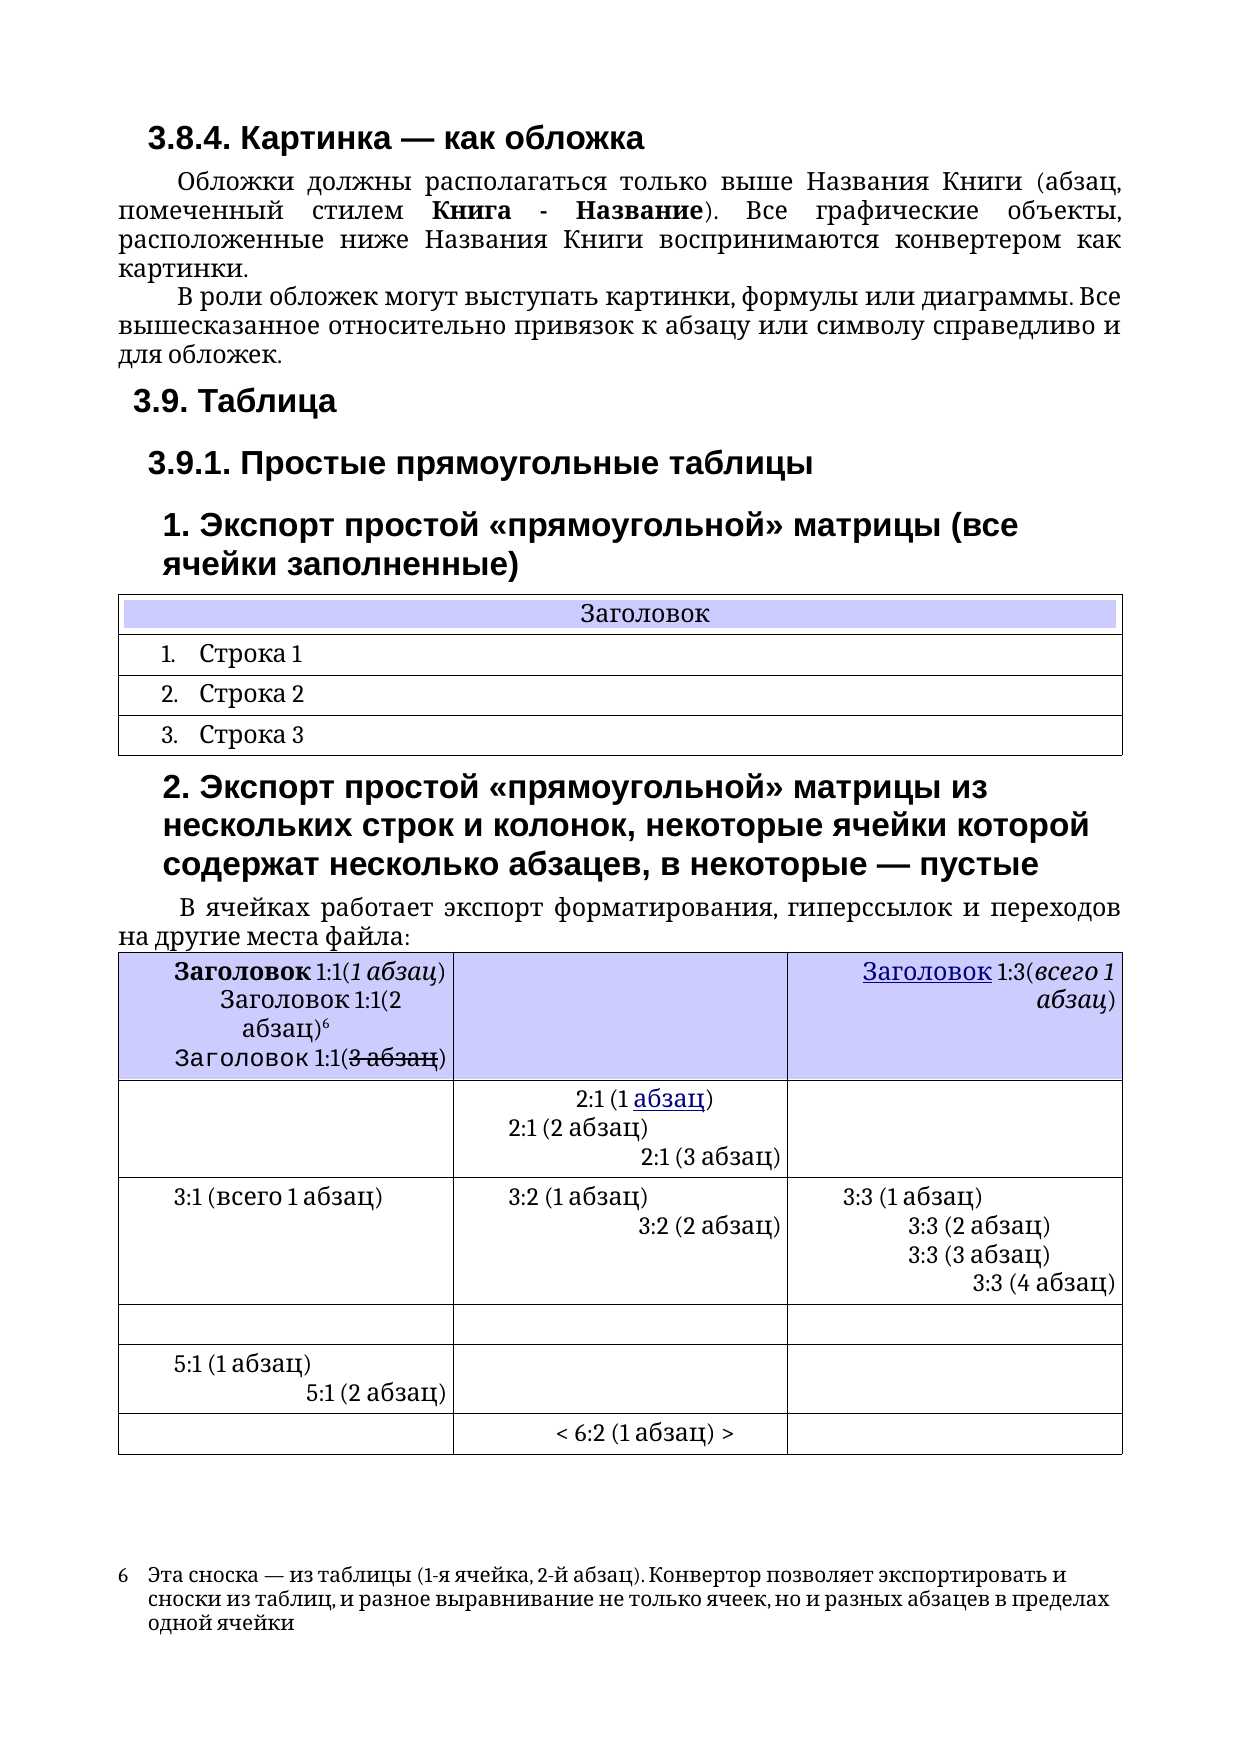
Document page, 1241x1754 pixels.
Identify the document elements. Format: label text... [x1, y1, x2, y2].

table_cell 3:3 (1 абзац) 3:3 (2 абзац) 3:3 (3 абзац) 3:3 (4 абзац) [788, 1178, 1122, 1304]
table_cell [788, 1305, 1122, 1344]
table_cell [788, 1081, 1122, 1177]
table_cell 5:1 (1 абзац) 5:1 (2 абзац) [119, 1345, 453, 1413]
table_header Заголовок 1:3(всего 1 абзац) [788, 953, 1122, 1079]
table_header Заголовок [119, 595, 1122, 634]
table_cell [119, 1414, 453, 1453]
table_header [454, 953, 787, 1079]
subtitle 3.9. Таблица [133, 381, 1122, 420]
table_cell < 6:2 (1 абзац) > [454, 1414, 787, 1453]
subtitle 2. Экспорт простой «прямоугольной» матрицы из нескольких строк и колонок, некоторые ячейки которой содержат несколько абзацев, в некоторые — пустые [162, 767, 1122, 882]
table_cell Строка 3 [119, 716, 1122, 755]
subtitle 1. Экспорт простой «прямоугольной» матрицы (все ячейки заполненные) [162, 505, 1122, 582]
subtitle 3.9.1. Простые прямоугольные таблицы [148, 443, 1122, 482]
table_cell 3:2 (1 абзац) 3:2 (2 абзац) [454, 1178, 787, 1304]
table_cell [788, 1414, 1122, 1453]
table_cell [454, 1345, 787, 1413]
table_cell 2:1 (1 абзац) 2:1 (2 абзац) 2:1 (3 абзац) [454, 1081, 787, 1177]
table_cell Строка 1 [119, 635, 1122, 674]
subtitle 3.8.4. Картинка — как обложка [148, 118, 1122, 157]
table_cell [454, 1305, 787, 1344]
text В роли обложек могут выступать картинки, формулы или диаграммы. Все вышесказанное относительно привязок к абзацу или символу справедливо и для обложек. [118, 283, 1122, 369]
table_cell [119, 1305, 453, 1344]
table_cell [119, 1081, 453, 1177]
table_cell Строка 2 [119, 676, 1122, 715]
text Обложки должны располагаться только выше Названия Книги (абзац, помеченный стилем Книга - Название). Все графические объекты, расположенные ниже Названия Книги воспринимаются конвертером как картинки. [118, 168, 1122, 283]
table_cell 3:1 (всего 1 абзац) [119, 1178, 453, 1304]
table_header Заголовок 1:1(1 абзац) Заголовок 1:1(2 абзац) Заголовок 1:1(3 абзац) [119, 953, 453, 1079]
text В ячейках работает экспорт форматирования, гиперссылок и переходов на другие места файла: [118, 894, 1122, 952]
table_cell [788, 1345, 1122, 1413]
